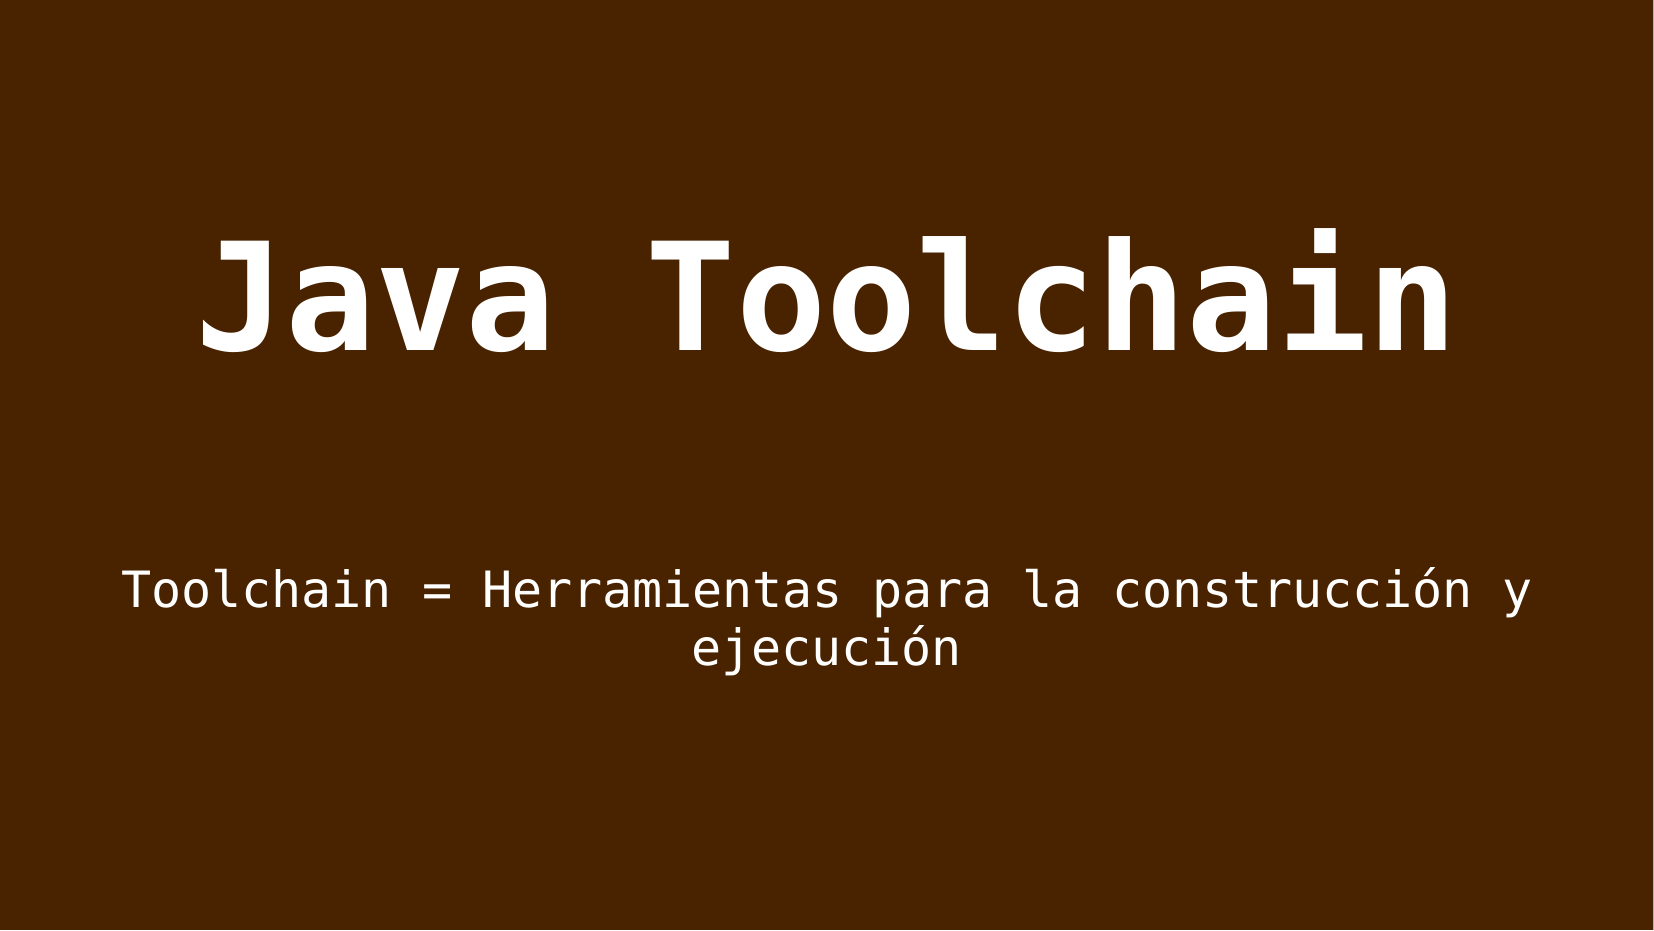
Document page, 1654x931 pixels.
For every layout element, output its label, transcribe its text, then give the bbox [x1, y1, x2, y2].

subtitle Java Toolchain Toolchain = Herramientas para la construcción y ejecución [82, 65, 1571, 824]
